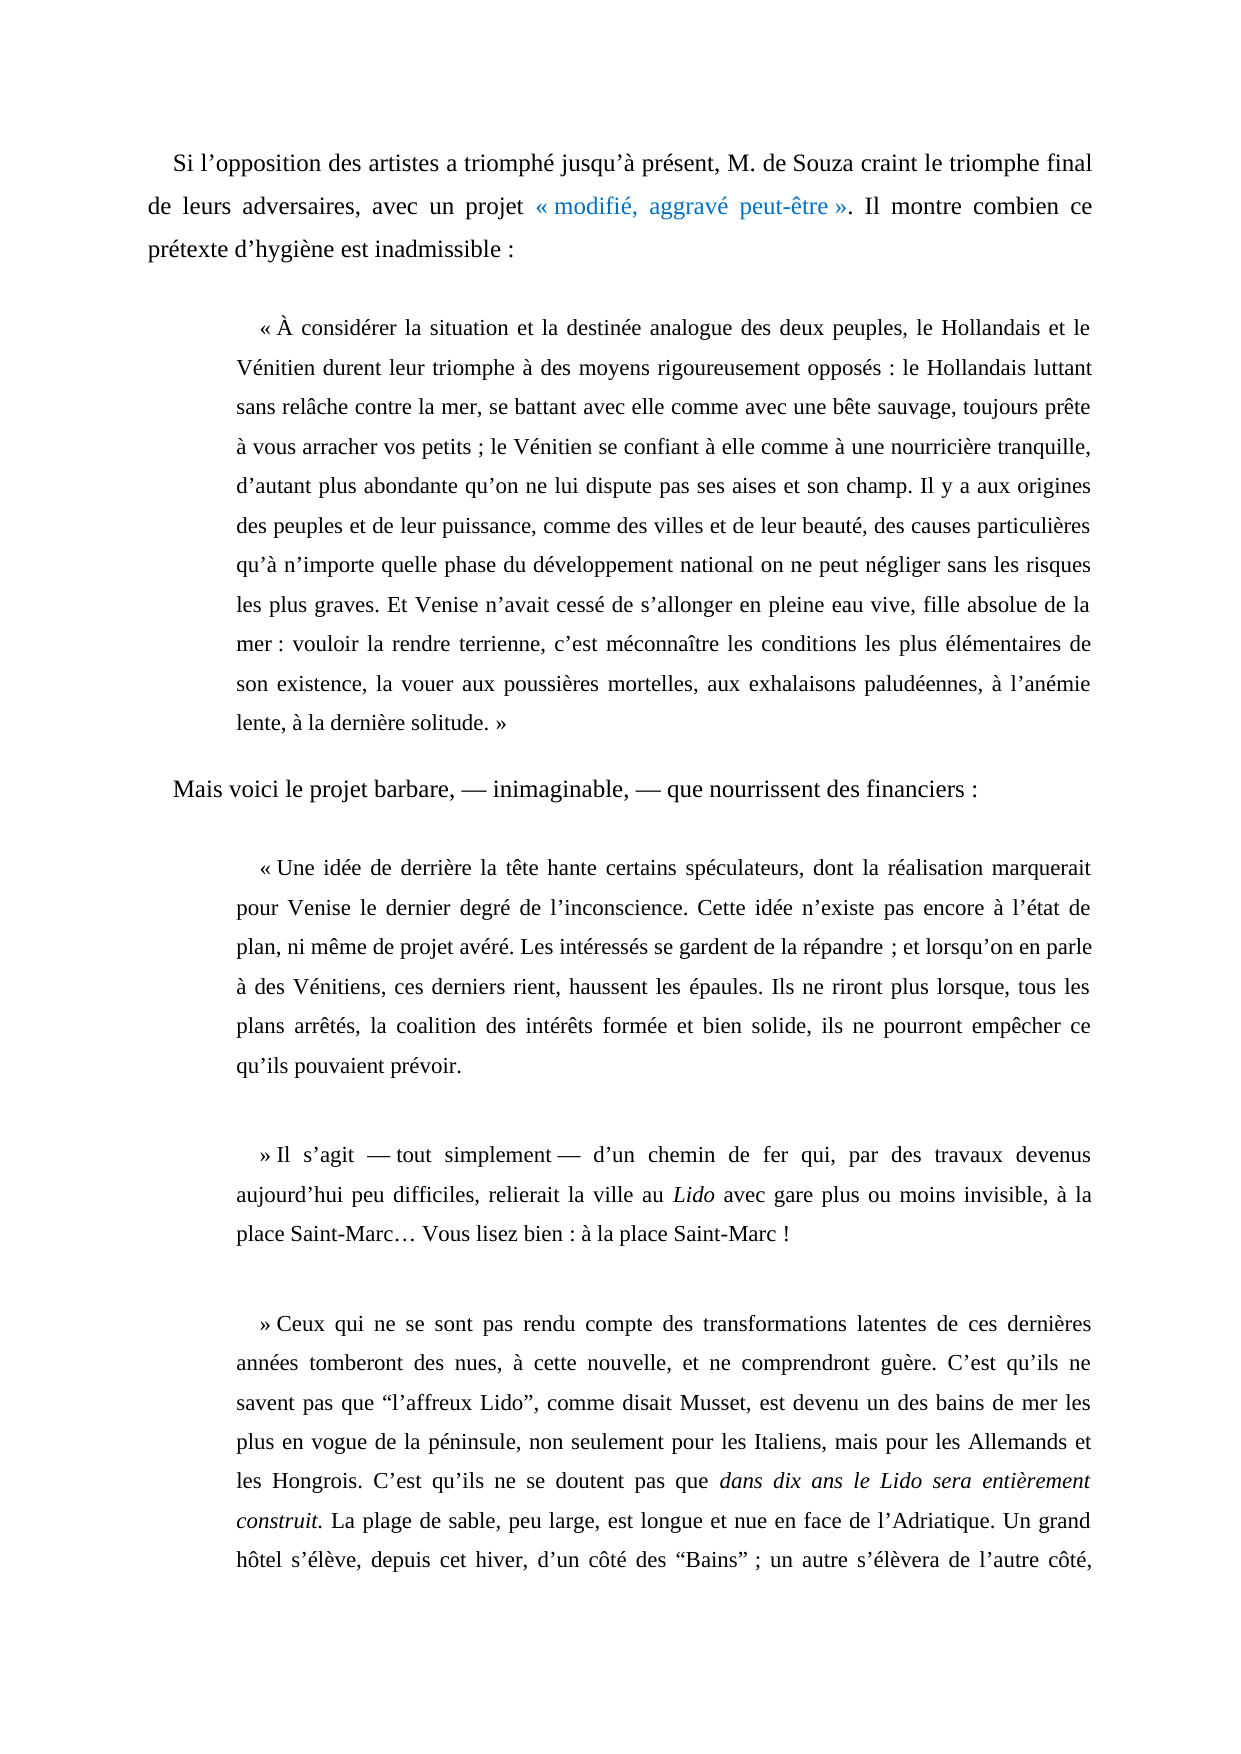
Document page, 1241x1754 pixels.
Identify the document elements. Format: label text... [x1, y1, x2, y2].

text « À considérer la situation et la destinée analogue des deux peuples, le Hollandais et le Vénitien durent leur triomphe à des moyens rigoureusement opposés : le Hollandais luttant sans relâche contre la mer, se battant avec elle comme avec une bête sauvage, toujours prête à vous arracher vos petits ; le Vénitien se confiant à elle comme à une nourricière tranquille, d’autant plus abondante qu’on ne lui dispute pas ses aises et son champ. Il y a aux origines des peuples et de leur puissance, comme des villes et de leur beauté, des causes particulières qu’à n’importe quelle phase du développement national on ne peut négliger sans les risques les plus graves. Et Venise n’avait cessé de s’allonger en pleine eau vive, fille absolue de la mer : vouloir la rendre terrienne, c’est méconnaître les conditions les plus élémentaires de son existence, la vouer aux poussières mortelles, aux exhalaisons paludéennes, à l’anémie lente, à la dernière solitude. » [236, 314, 1093, 736]
text Si l’opposition des artistes a triomphé jusqu’à présent, M. de Souza craint le triomphe final de leurs adversaires, avec un projet « modifié, aggravé peut-être ». Il montre combien ce prétexte d’hygiène est inadmissible : [148, 148, 1093, 263]
text « Une idée de derrière la tête hante certains spéculateurs, dont la réalisation marquerait pour Venise le dernier degré de l’inconscience. Cette idée n’existe pas encore à l’état de plan, ni même de projet avéré. Les intéressés se gardent de la répandre ; et lorsqu’on en parle à des Vénitiens, ces derniers rient, haussent les épaules. Ils ne riront plus lorsque, tous les plans arrêtés, la coalition des intérêts formée et bien solide, ils ne pourront empêcher ce qu’ils pouvaient prévoir. [236, 854, 1093, 1078]
text » Ceux qui ne se sont pas rendu compte des transformations latentes de ces dernières années tomberont des nues, à cette nouvelle, et ne comprendront guère. C’est qu’ils ne savent pas que “l’affreux Lido”, comme disait Musset, est devenu un des bains de mer les plus en vogue de la péninsule, non seulement pour les Italiens, mais pour les Allemands et les Hongrois. C’est qu’ils ne se doutent pas que dans dix ans le Lido sera entièrement construit. La plage de sable, peu large, est longue et nue en face de l’Adriatique. Un grand hôtel s’élève, depuis cet hiver, d’un côté des “Bains” ; un autre s’élèvera de l’autre côté, [236, 1310, 1093, 1573]
text » Il s’agit — tout simplement — d’un chemin de fer qui, par des travaux devenus aujourd’hui peu difficiles, relierait la ville au Lido avec gare plus ou moins invisible, à la place Saint-Marc… Vous lisez bien : à la place Saint-Marc ! [236, 1141, 1093, 1247]
text Mais voici le projet barbare, — inimaginable, — que nourrissent des financiers : [148, 774, 1093, 802]
